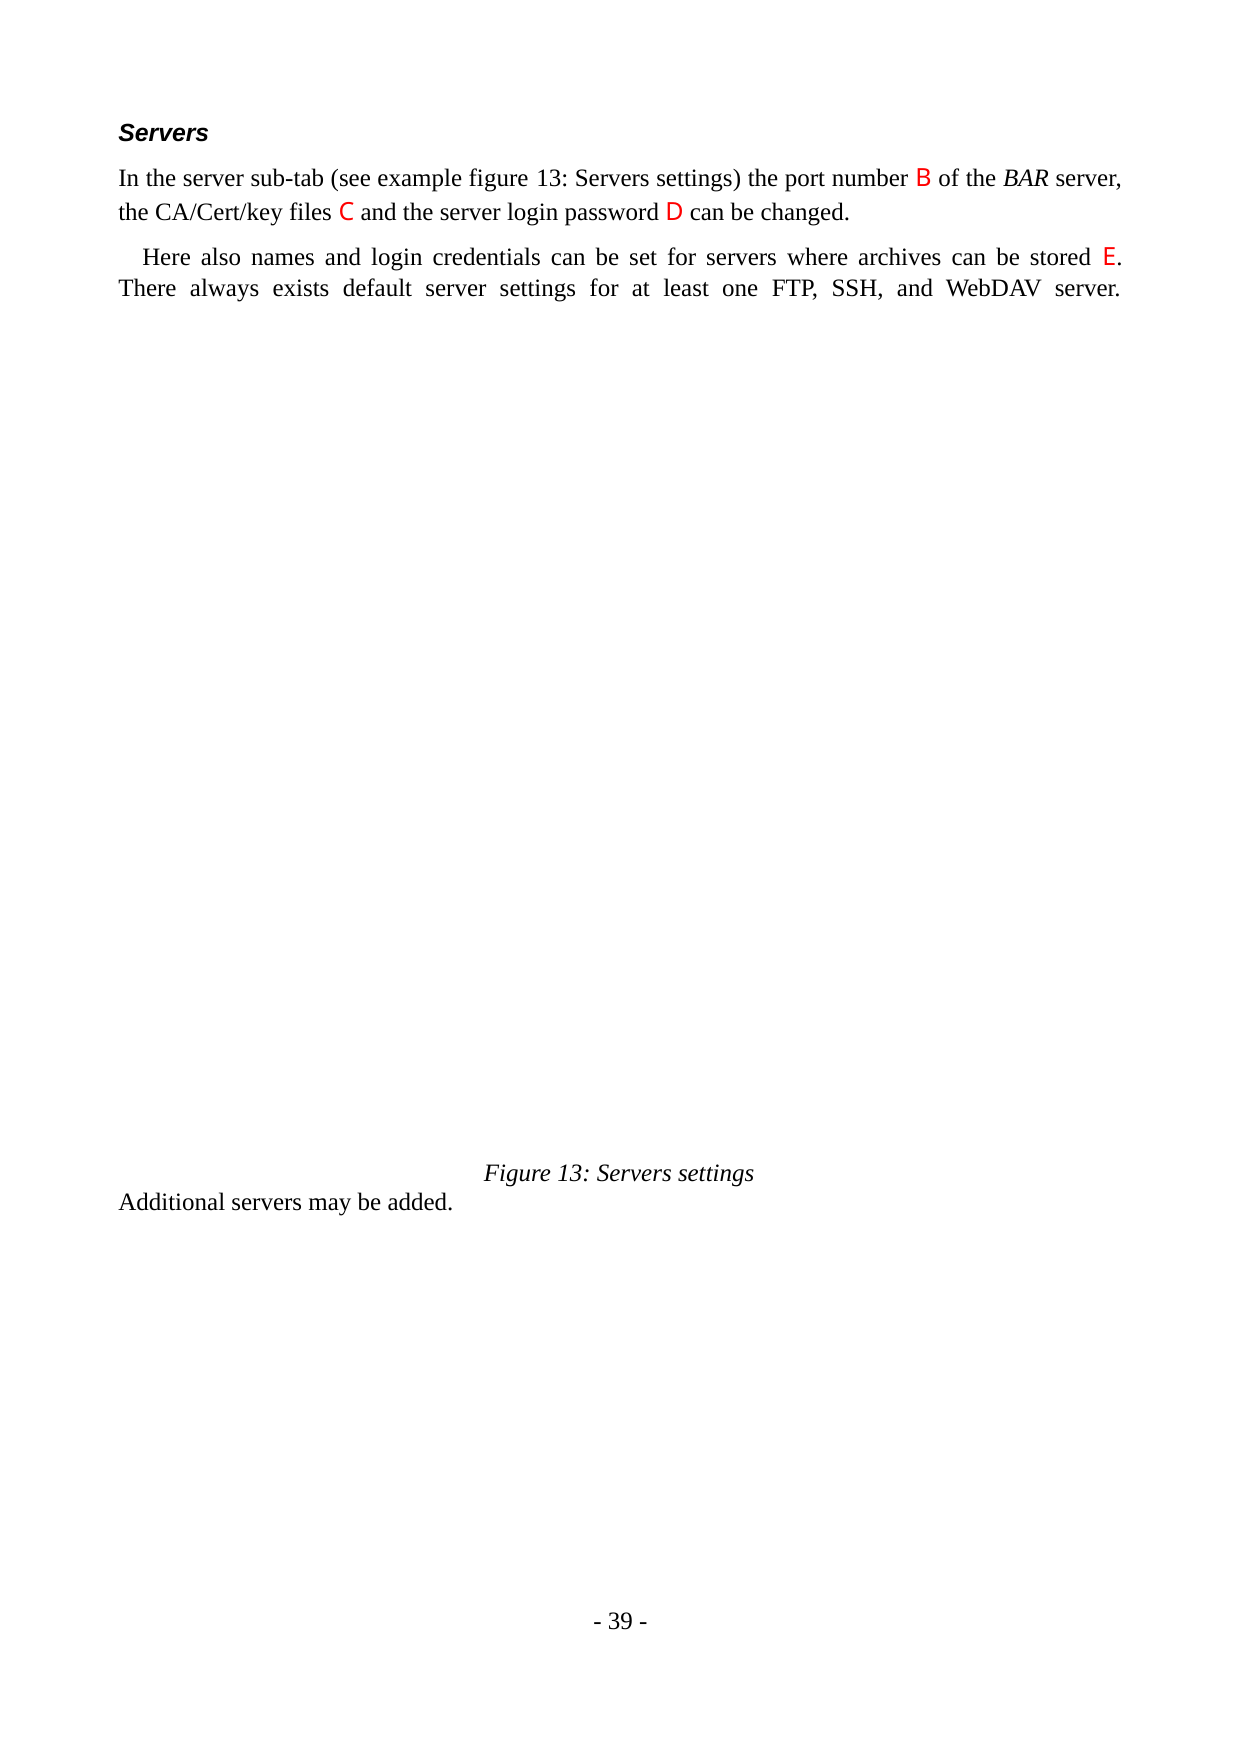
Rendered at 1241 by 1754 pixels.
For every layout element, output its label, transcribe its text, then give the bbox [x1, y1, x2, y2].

text Figure 13: Servers settings [118, 341, 1122, 1187]
subtitle Servers [118, 118, 1122, 147]
text Additional servers may be added. [118, 1187, 1122, 1215]
text In the server sub-tab (see example figure 13: Servers settings) the port number B of the BAR server, the CA/Cert/key files C and the server login password D can be changed. [118, 159, 1122, 227]
text Here also names and login credentials can be set for servers where archives can be stored E. There always exists default server settings for at least one FTP, SSH, and WebDAV server. [118, 239, 1122, 341]
